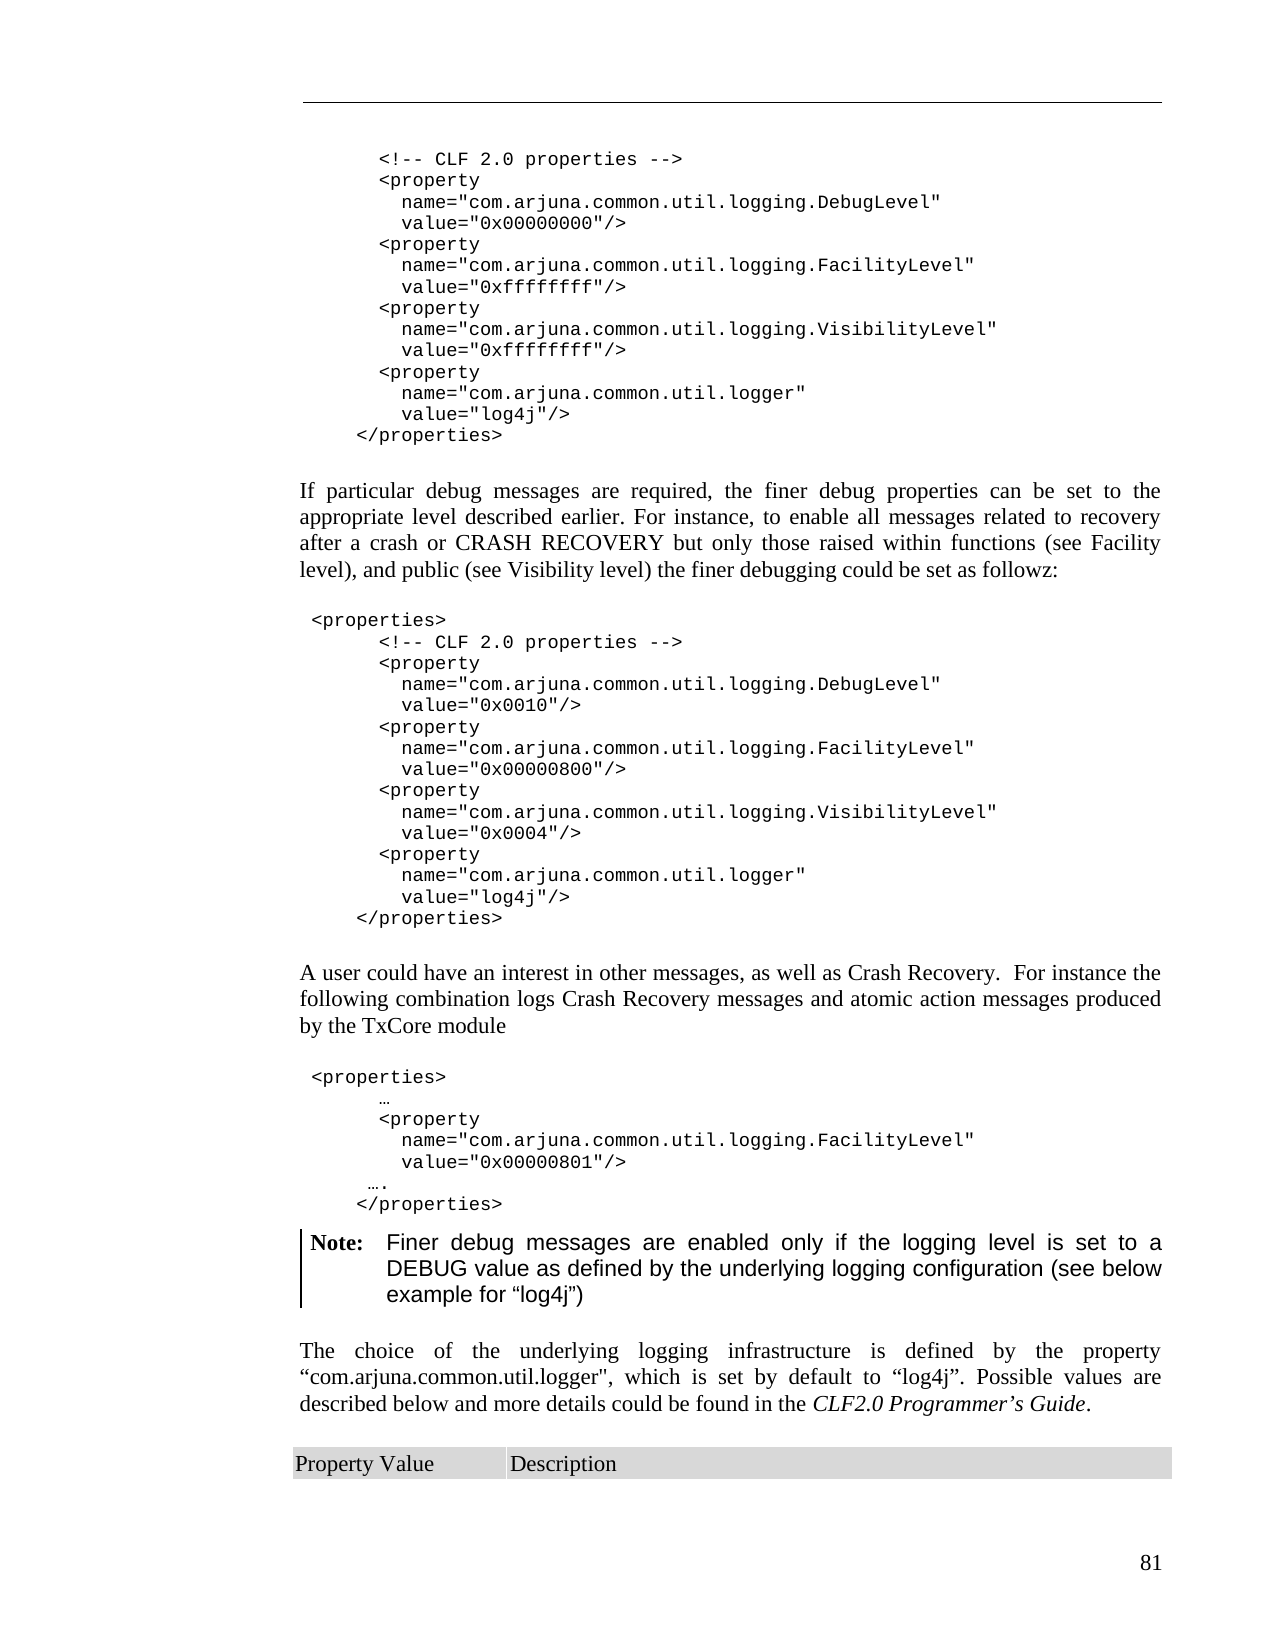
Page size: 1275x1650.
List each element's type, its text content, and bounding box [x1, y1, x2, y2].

text </properties> [311, 1195, 1162, 1216]
text If particular debug messages are required, the finer debug properties can be set to the appropriate level described earlier. For instance, to enable all messages related to recovery after a crash or CRASH RECOVERY but only those raised within functions (see Facility level), and public (see Visibility level) the finer debugging could be set as followz: [299, 477, 1162, 582]
text </properties> [311, 909, 1162, 930]
text <property [311, 235, 1162, 256]
text name="com.arjuna.common.util.logging.VisibilityLevel" [311, 802, 1162, 824]
text name="com.arjuna.common.util.logging.FacilityLevel" [311, 256, 1162, 277]
table_header Description [507, 1447, 1172, 1479]
list Finer debug messages are enabled only if the logging level is set to a DEBUG value as defined by the underlying logging configuration (see below example for “log4j”) [302, 1229, 1162, 1308]
text … [311, 1089, 1162, 1110]
text <property [311, 717, 1162, 739]
text The choice of the underlying logging infrastructure is defined by the property “com.arjuna.common.util.logger", which is set by default to “log4j”. Possible values are described below and more details could be found in the CLF2.0 Programmer’s Guide. [299, 1337, 1162, 1416]
text name="com.arjuna.common.util.logging.DebugLevel" [311, 675, 1162, 696]
text <properties> [311, 1067, 1162, 1089]
text <property [311, 299, 1162, 320]
text name="com.arjuna.common.util.logging.FacilityLevel" [311, 1131, 1162, 1152]
text value="0x00000801"/> [311, 1152, 1162, 1174]
text value="0xffffffff"/> [311, 277, 1162, 299]
text name="com.arjuna.common.util.logging.DebugLevel" [311, 192, 1162, 214]
text value="0x0004"/> [311, 824, 1162, 845]
text name="com.arjuna.common.util.logging.VisibilityLevel" [311, 320, 1162, 341]
text <!-- CLF 2.0 properties --> [311, 150, 1162, 171]
text …. [187, 1174, 1162, 1195]
text value="0xffffffff"/> [311, 341, 1162, 362]
text </properties> [311, 426, 1162, 447]
text value="0x00000800"/> [311, 760, 1162, 781]
text name="com.arjuna.common.util.logging.FacilityLevel" [311, 739, 1162, 760]
text value="log4j"/> [311, 405, 1162, 426]
text <!-- CLF 2.0 properties --> [311, 632, 1162, 654]
text value="0x0010"/> [311, 696, 1162, 717]
text name="com.arjuna.common.util.logger" [311, 384, 1162, 405]
text <property [311, 845, 1162, 866]
text <property [311, 1110, 1162, 1131]
table_header Property Value [293, 1447, 506, 1479]
text <property [311, 171, 1162, 192]
text <property [311, 781, 1162, 802]
text value="log4j"/> [311, 887, 1162, 909]
text <property [311, 654, 1162, 675]
text <properties> [311, 611, 1162, 632]
text name="com.arjuna.common.util.logger" [311, 866, 1162, 887]
text value="0x00000000"/> [311, 214, 1162, 235]
text <property [311, 362, 1162, 384]
text A user could have an interest in other messages, as well as Crash Recovery. For instance the following combination logs Crash Recovery messages and atomic action messages produced by the TxCore module [299, 959, 1162, 1038]
